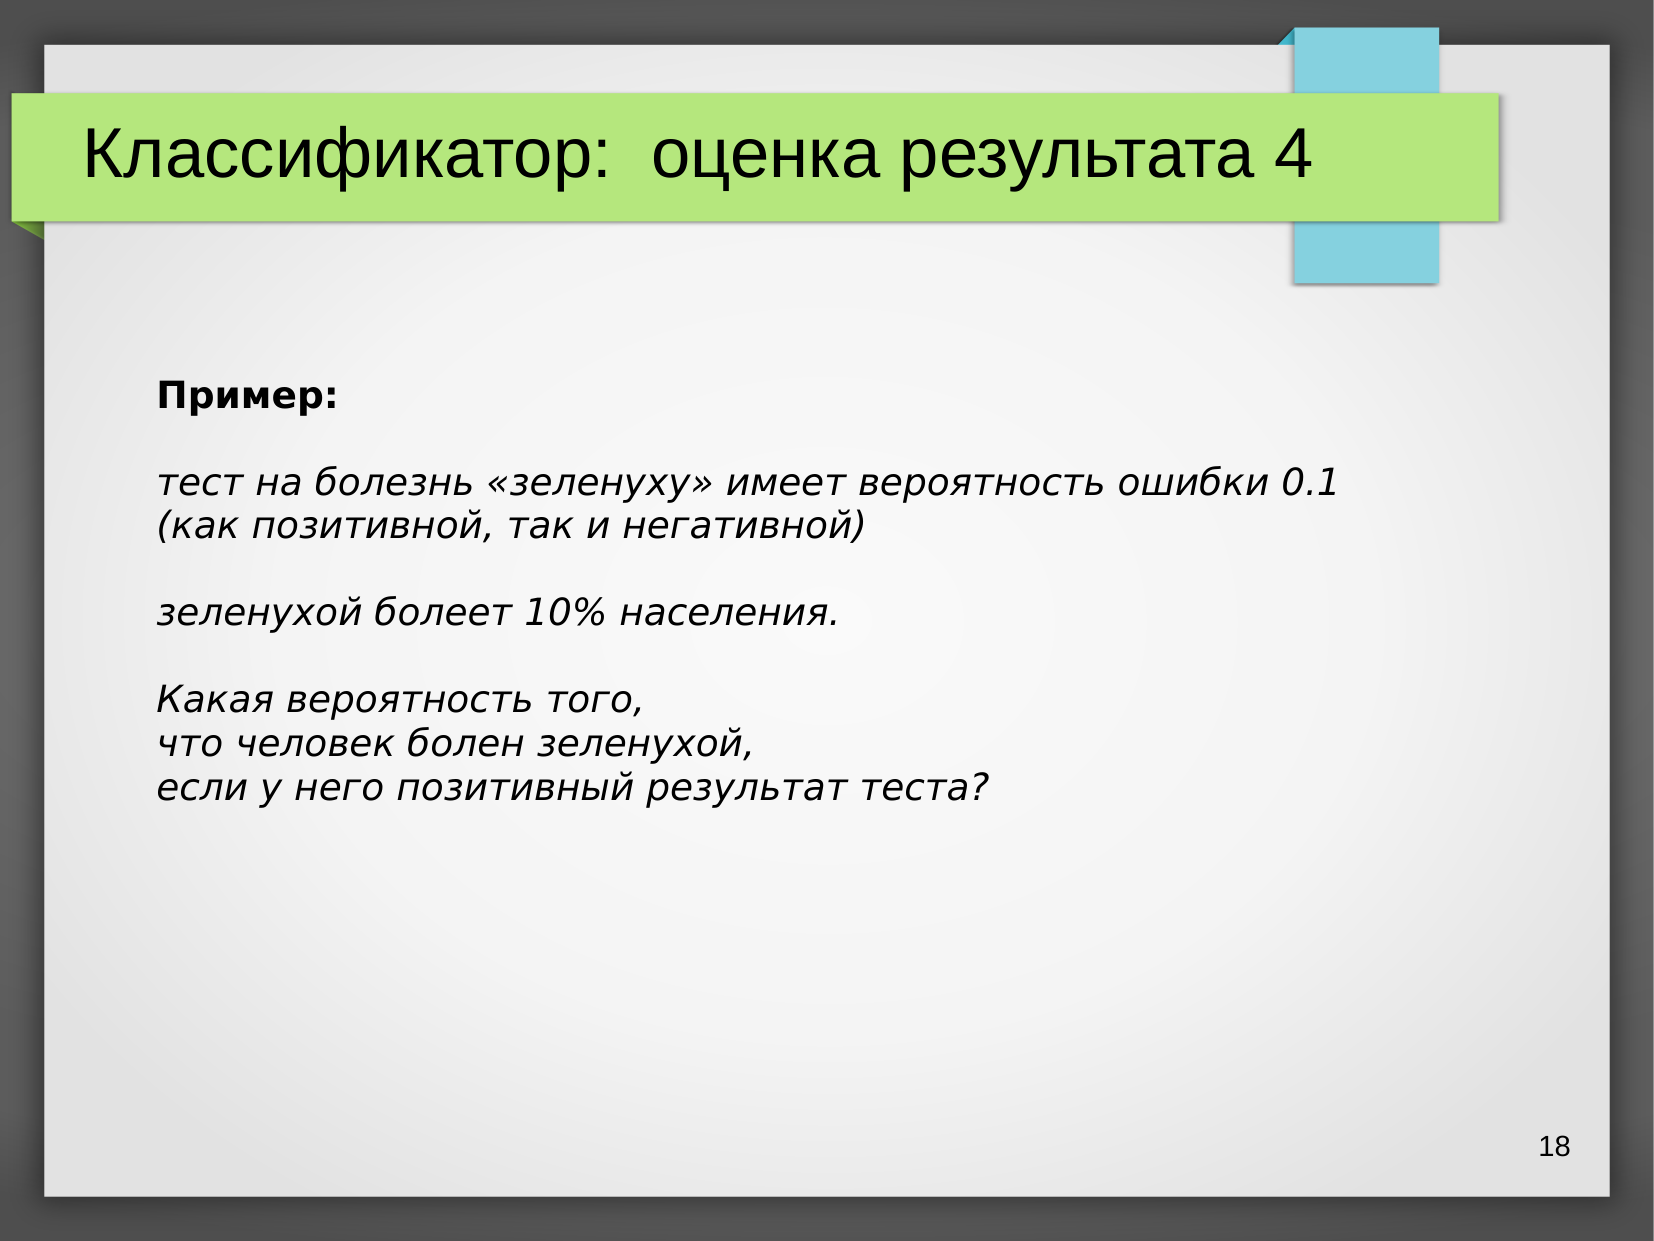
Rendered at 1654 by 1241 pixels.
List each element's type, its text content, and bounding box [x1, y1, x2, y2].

picture [0, 0, 1654, 1241]
text_box Пример: тест на болезнь «зеленуху» имеет вероятность ошибки 0.1 (как позитивной, так и негативной) зеленухой болеет 10% населения. Какая вероятность того, что человек болен зеленухой, если у него позитивный результат теста? [141, 366, 1441, 1063]
title Классификатор: оценка результата 4 [82, 49, 1571, 257]
